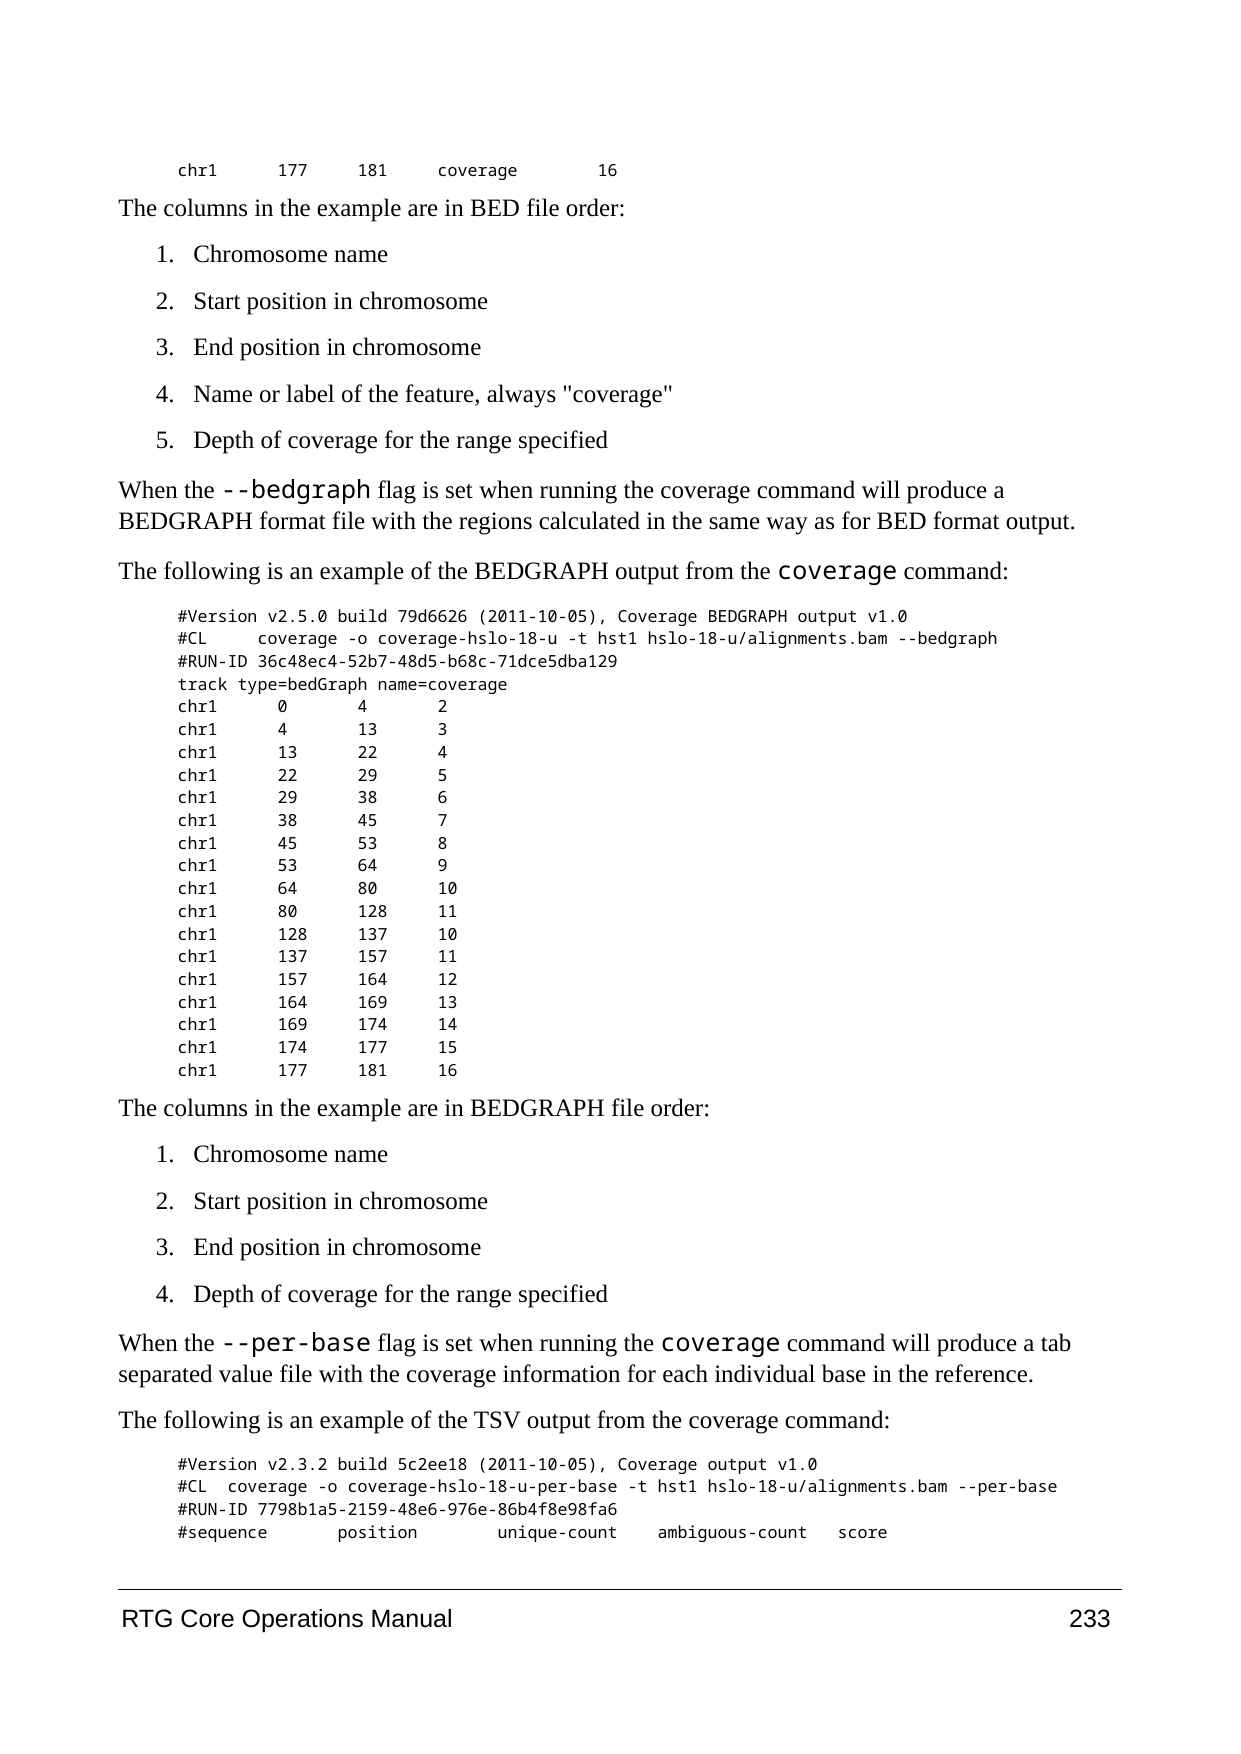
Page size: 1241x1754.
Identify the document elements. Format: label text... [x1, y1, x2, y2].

text chr1 29 38 6 [177, 786, 1122, 808]
text chr1 169 174 14 [177, 1013, 1122, 1036]
text When the --per-base flag is set when running the coverage command will produce a tab separated value file with the coverage information for each individual base in the reference. [118, 1325, 1122, 1388]
list Start position in chromosome [156, 286, 1122, 315]
text The columns in the example are in BEDGRAPH file order: [118, 1093, 1122, 1122]
text chr1 164 169 13 [177, 990, 1122, 1013]
text chr1 64 80 10 [177, 877, 1122, 899]
text #RUN-ID 36c48ec4-52b7-48d5-b68c-71dce5dba129 [177, 649, 1122, 672]
list Start position in chromosome [156, 1186, 1122, 1214]
list Depth of coverage for the range specified [156, 425, 1122, 454]
list End position in chromosome [156, 1232, 1122, 1261]
text chr1 174 177 15 [177, 1036, 1122, 1058]
text The following is an example of the BEDGRAPH output from the coverage command: [118, 552, 1122, 586]
text chr1 177 181 16 [177, 1058, 1122, 1081]
text The following is an example of the TSV output from the coverage command: [118, 1406, 1122, 1434]
text #sequence position unique-count ambiguous-count score [177, 1520, 1122, 1543]
list Depth of coverage for the range specified [156, 1279, 1122, 1307]
text chr1 22 29 5 [177, 763, 1122, 786]
list Chromosome name [156, 1139, 1122, 1168]
text chr1 53 64 9 [177, 854, 1122, 877]
text chr1 45 53 8 [177, 831, 1122, 854]
text track type=bedGraph name=coverage [177, 672, 1122, 695]
text #RUN-ID 7798b1a5-2159-48e6-976e-86b4f8e98fa6 [177, 1497, 1122, 1520]
text chr1 4 13 3 [177, 718, 1122, 740]
text The columns in the example are in BED file order: [118, 193, 1122, 222]
text chr1 128 137 10 [177, 922, 1122, 945]
text #CL coverage -o coverage-hslo-18-u-per-base -t hst1 hslo-18-u/alignments.bam --per-base [177, 1475, 1122, 1497]
text chr1 13 22 4 [177, 740, 1122, 763]
text chr1 0 4 2 [177, 695, 1122, 718]
text chr1 157 164 12 [177, 967, 1122, 990]
text chr1 177 181 coverage 16 [177, 159, 1122, 181]
list Chromosome name [156, 239, 1122, 268]
text #Version v2.3.2 build 5c2ee18 (2011-10-05), Coverage output v1.0 [177, 1452, 1122, 1475]
text When the --bedgraph flag is set when running the coverage command will produce a BEDGRAPH format file with the regions calculated in the same way as for BED format output. [118, 472, 1122, 535]
text #CL coverage -o coverage-hslo-18-u -t hst1 hslo-18-u/alignments.bam --bedgraph [177, 627, 1122, 649]
text chr1 80 128 11 [177, 899, 1122, 922]
text #Version v2.5.0 build 79d6626 (2011-10-05), Coverage BEDGRAPH output v1.0 [177, 604, 1122, 627]
list Name or label of the feature, always "coverage" [156, 379, 1122, 408]
text chr1 38 45 7 [177, 808, 1122, 831]
text chr1 137 157 11 [177, 945, 1122, 967]
list End position in chromosome [156, 332, 1122, 361]
